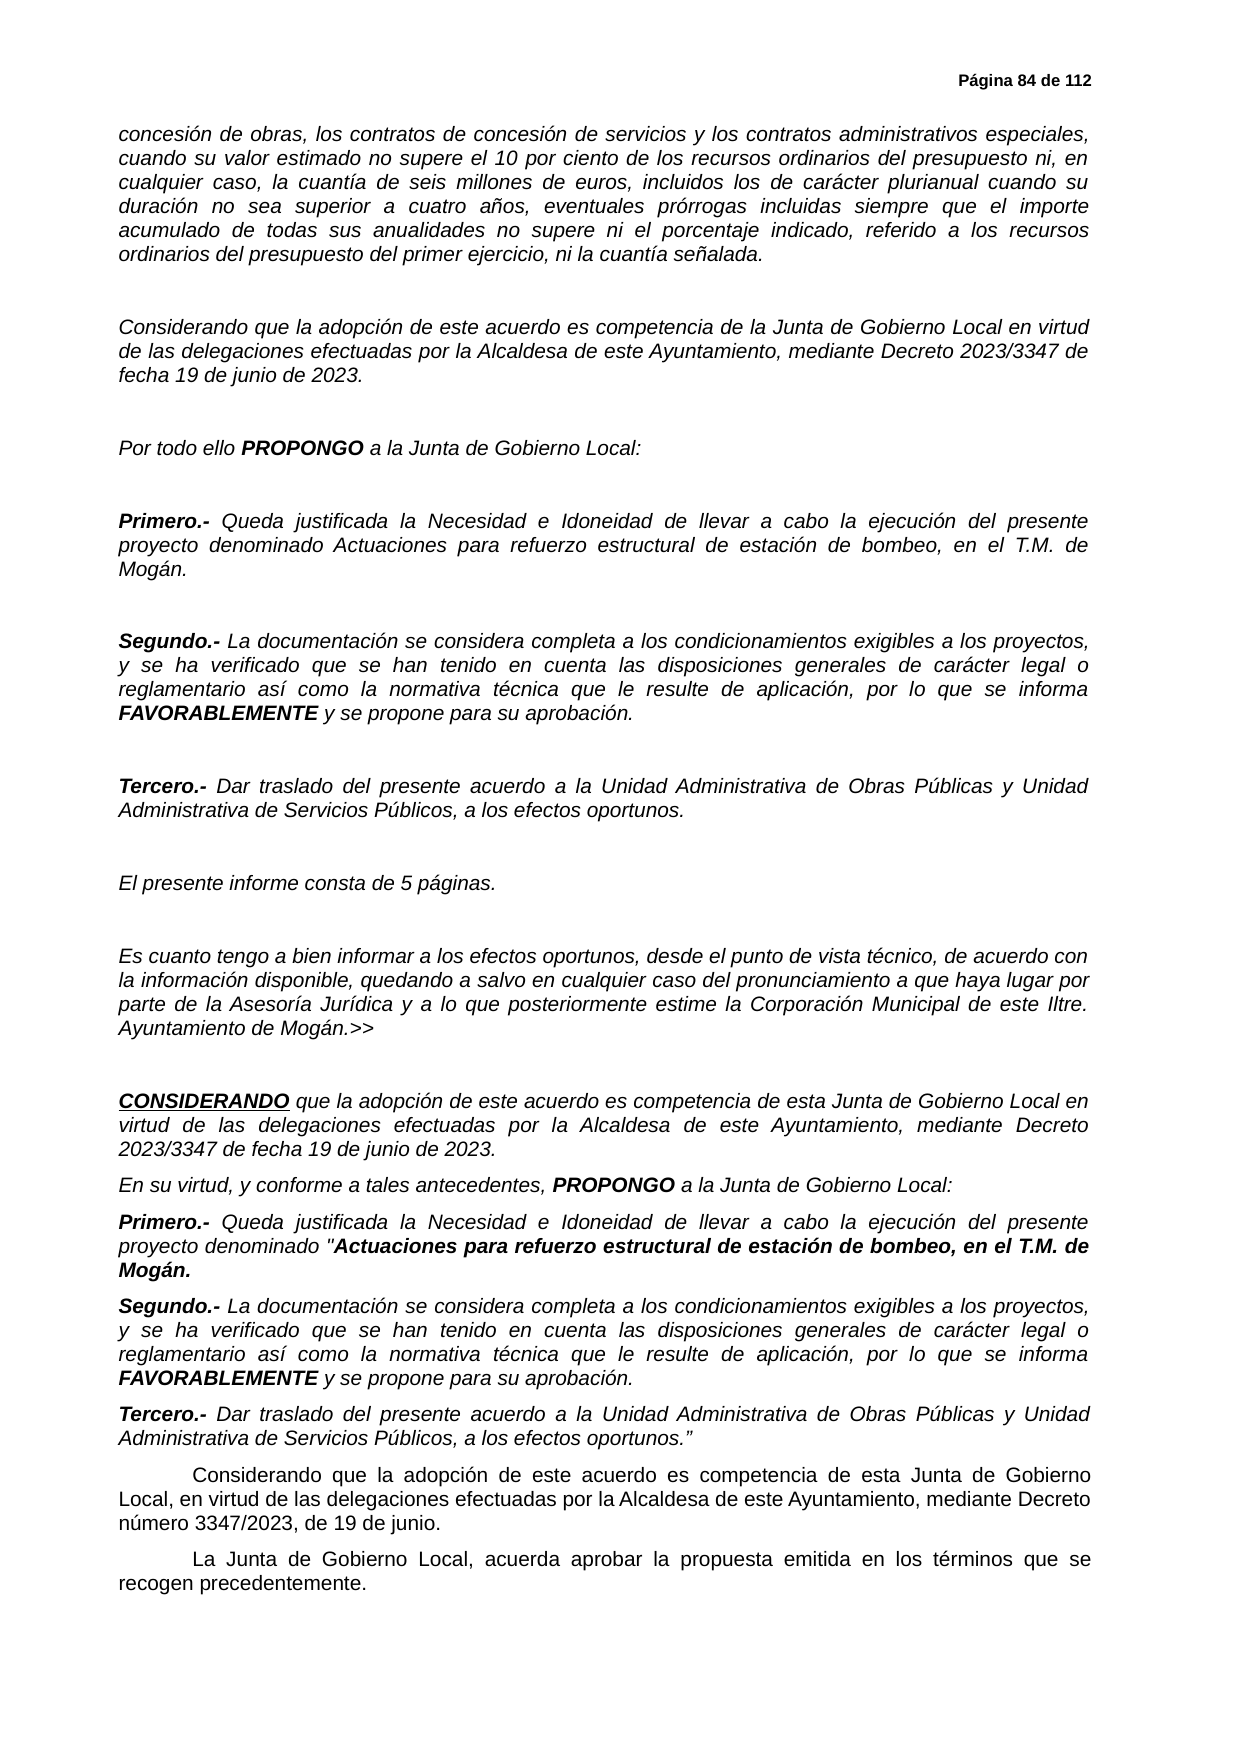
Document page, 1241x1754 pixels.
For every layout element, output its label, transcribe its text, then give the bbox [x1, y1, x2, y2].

text Considerando que la adopción de este acuerdo es competencia de esta Junta de Gobierno Local, en virtud de las delegaciones efectuadas por la Alcaldesa de este Ayuntamiento, mediante Decreto número 3347/2023, de 19 de junio. [118, 1463, 1092, 1534]
text Segundo.- La documentación se considera completa a los condicionamientos exigibles a los proyectos, y se ha verificado que se han tenido en cuenta las disposiciones generales de carácter legal o reglamentario así como la normativa técnica que le resulte de aplicación, por lo que se informa FAVORABLEMENTE y se propone para su aprobación. [118, 1294, 1092, 1390]
text El presente informe consta de 5 páginas. [118, 871, 1092, 895]
text Segundo.- La documentación se considera completa a los condicionamientos exigibles a los proyectos, y se ha verificado que se han tenido en cuenta las disposiciones generales de carácter legal o reglamentario así como la normativa técnica que le resulte de aplicación, por lo que se informa FAVORABLEMENTE y se propone para su aprobación. [118, 629, 1092, 725]
text CONSIDERANDO que la adopción de este acuerdo es competencia de esta Junta de Gobierno Local en virtud de las delegaciones efectuadas por la Alcaldesa de este Ayuntamiento, mediante Decreto 2023/3347 de fecha 19 de junio de 2023. [118, 1089, 1092, 1161]
text Por todo ello PROPONGO a la Junta de Gobierno Local: [118, 436, 1092, 459]
text Es cuanto tengo a bien informar a los efectos oportunos, desde el punto de vista técnico, de acuerdo con la información disponible, quedando a salvo en cualquier caso del pronunciamiento a que haya lugar por parte de la Asesoría Jurídica y a lo que posteriormente estime la Corporación Municipal de este Iltre. Ayuntamiento de Mogán.>> [118, 944, 1092, 1040]
text Primero.- Queda justificada la Necesidad e Idoneidad de llevar a cabo la ejecución del presente proyecto denominado "Actuaciones para refuerzo estructural de estación de bombeo, en el T.M. de Mogán. [118, 1209, 1092, 1281]
text La Junta de Gobierno Local, acuerda aprobar la propuesta emitida en los términos que se recogen precedentemente. [118, 1547, 1092, 1595]
text Primero.- Queda justificada la Necesidad e Idoneidad de llevar a cabo la ejecución del presente proyecto denominado Actuaciones para refuerzo estructural de estación de bombeo, en el T.M. de Mogán. [118, 508, 1092, 580]
text Considerando que la adopción de este acuerdo es competencia de la Junta de Gobierno Local en virtud de las delegaciones efectuadas por la Alcaldesa de este Ayuntamiento, mediante Decreto 2023/3347 de fecha 19 de junio de 2023. [118, 315, 1092, 387]
text En su virtud, y conforme a tales antecedentes, PROPONGO a la Junta de Gobierno Local: [118, 1173, 1092, 1197]
text Tercero.- Dar traslado del presente acuerdo a la Unidad Administrativa de Obras Públicas y Unidad Administrativa de Servicios Públicos, a los efectos oportunos. [118, 774, 1092, 822]
text Tercero.- Dar traslado del presente acuerdo a la Unidad Administrativa de Obras Públicas y Unidad Administrativa de Servicios Públicos, a los efectos oportunos.” [118, 1402, 1092, 1450]
text concesión de obras, los contratos de concesión de servicios y los contratos administrativos especiales, cuando su valor estimado no supere el 10 por ciento de los recursos ordinarios del presupuesto ni, en cualquier caso, la cuantía de seis millones de euros, incluidos los de carácter plurianual cuando su duración no sea superior a cuatro años, eventuales prórrogas incluidas siempre que el importe acumulado de todas sus anualidades no supere ni el porcentaje indicado, referido a los recursos ordinarios del presupuesto del primer ejercicio, ni la cuantía señalada. [118, 122, 1092, 266]
